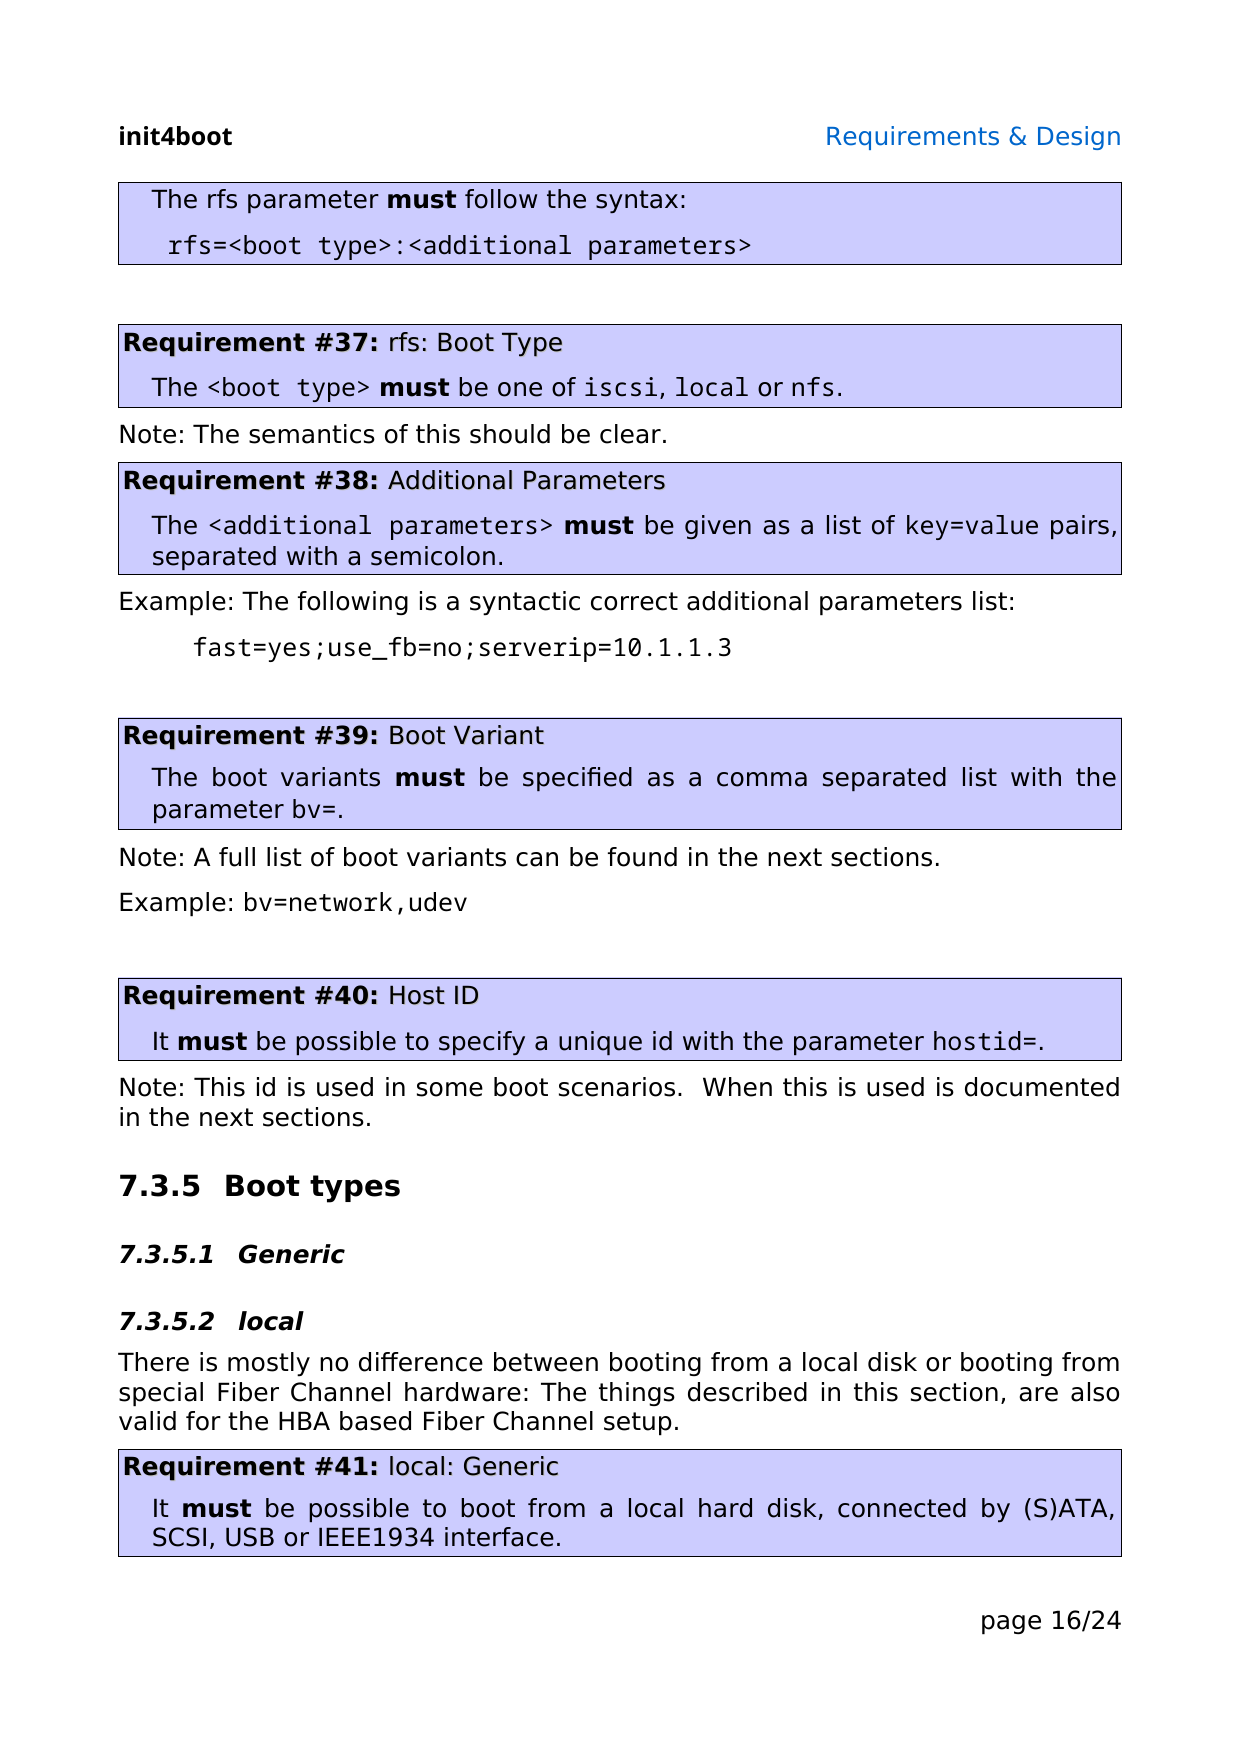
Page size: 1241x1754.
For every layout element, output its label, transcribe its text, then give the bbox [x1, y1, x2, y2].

list It must be possible to specify a unique id with the parameter hostid=. [119, 1019, 1121, 1060]
list The boot variants must be specified as a comma separated list with the parameter bv=. [119, 759, 1121, 829]
list local: Generic [119, 1450, 1121, 1482]
list The <additional parameters> must be given as a list of key=value pairs, separated with a semicolon. [119, 504, 1121, 574]
list Boot Variant [119, 719, 1121, 751]
text Note: A full list of boot variants can be found in the next sections. [118, 843, 1122, 872]
subtitle Boot types [118, 1169, 1122, 1203]
text Note: The semantics of this should be clear. [118, 421, 1122, 450]
text Example: The following is a syntactic correct additional parameters list: [118, 587, 1122, 617]
list Additional Parameters [119, 463, 1121, 495]
list rfs=<boot type>:<additional parameters> [119, 223, 1121, 264]
list Host ID [119, 979, 1121, 1011]
subtitle Generic [118, 1241, 1122, 1270]
text There is mostly no difference between booting from a local disk or booting from special Fiber Channel hardware: The things described in this section, are also valid for the HBA based Fiber Channel setup. [118, 1349, 1122, 1436]
text fast=yes;use_fb=no;serverip=10.1.1.3 [192, 629, 1122, 663]
text Note: This id is used in some boot scenarios. When this is used is documented in the next sections. [118, 1074, 1122, 1132]
subtitle local [118, 1307, 1122, 1336]
list rfs: Boot Type [119, 325, 1121, 357]
list The rfs parameter must follow the syntax: [119, 183, 1121, 215]
list It must be possible to boot from a local hard disk, connected by (S)ATA, SCSI, USB or IEEE1934 interface. [119, 1490, 1121, 1556]
list The <boot type> must be one of iscsi, local or nfs. [119, 366, 1121, 407]
text Example: bv=network,udev [118, 884, 1122, 918]
